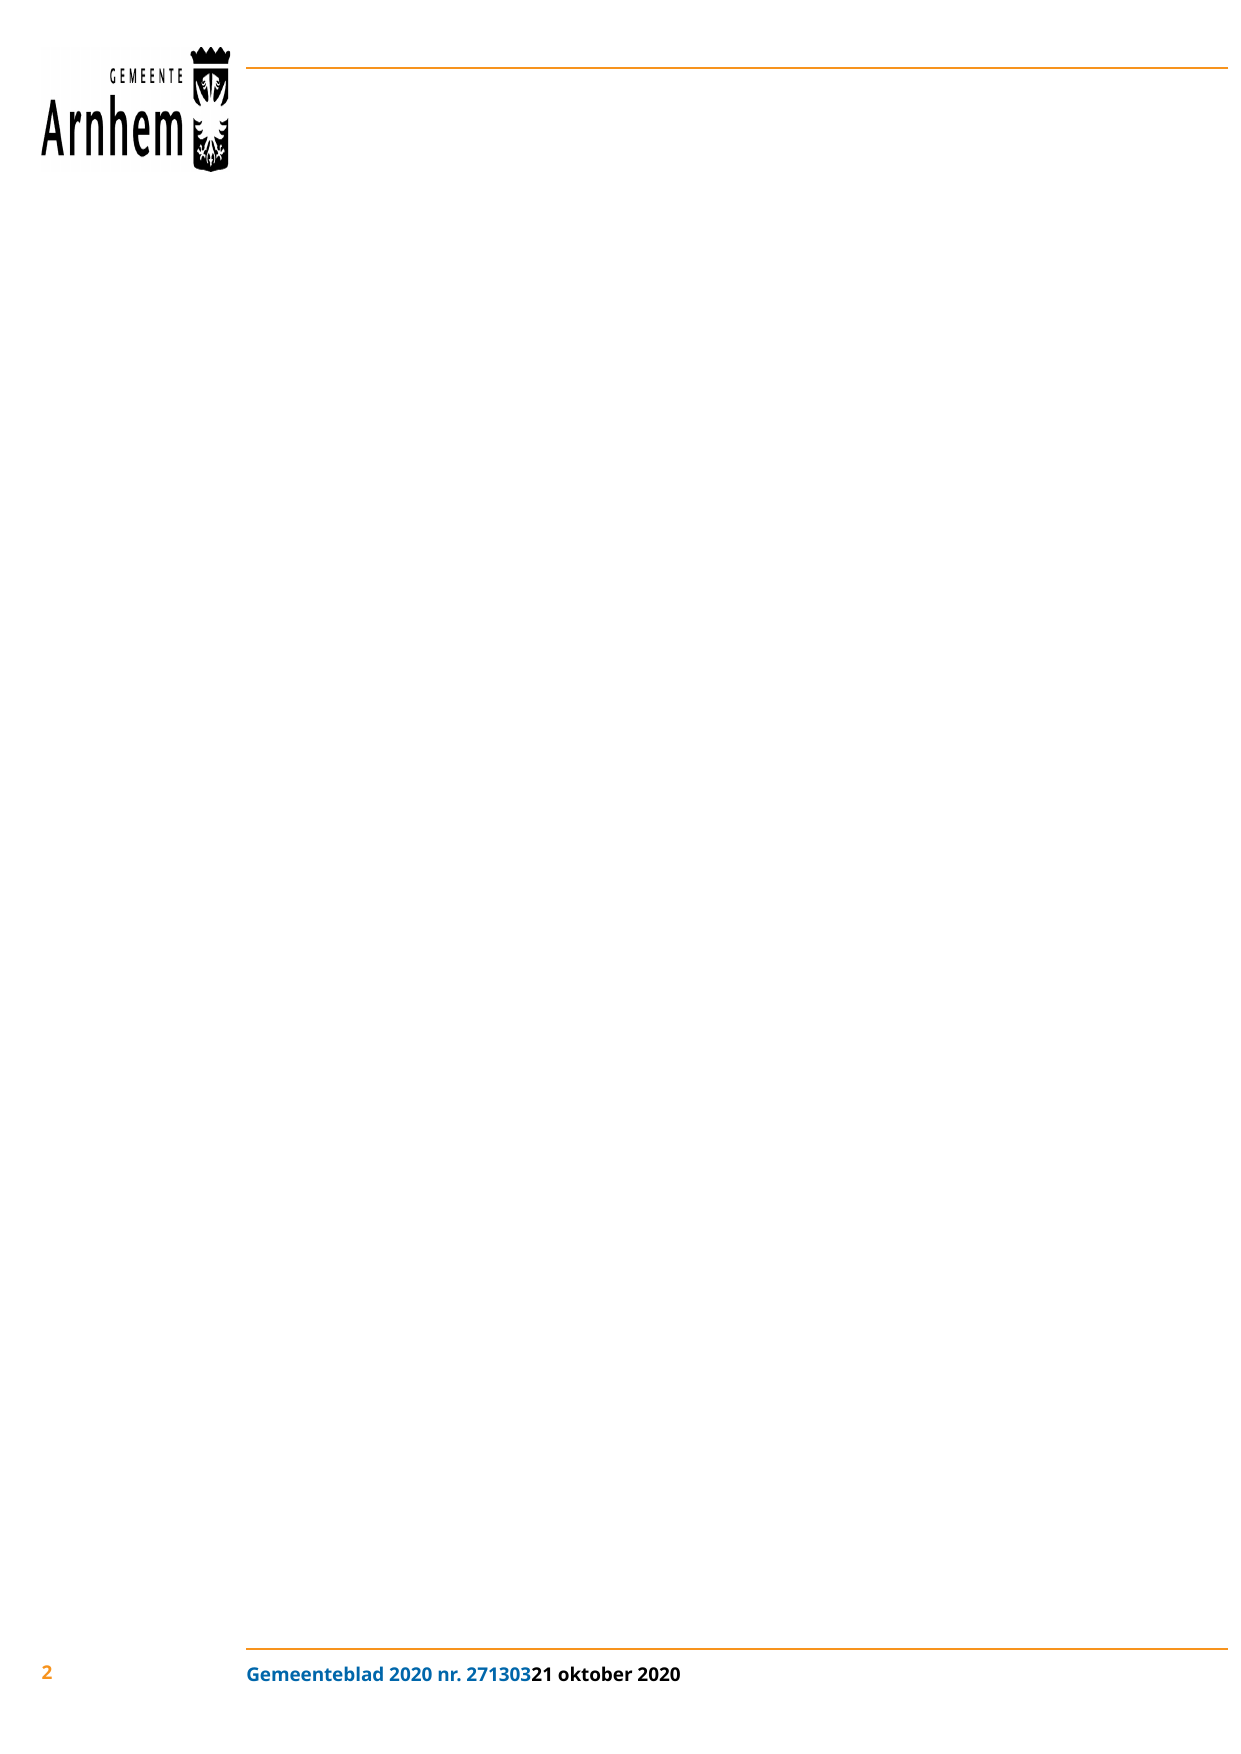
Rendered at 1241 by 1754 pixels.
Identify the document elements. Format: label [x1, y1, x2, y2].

picture [41, 47, 231, 172]
